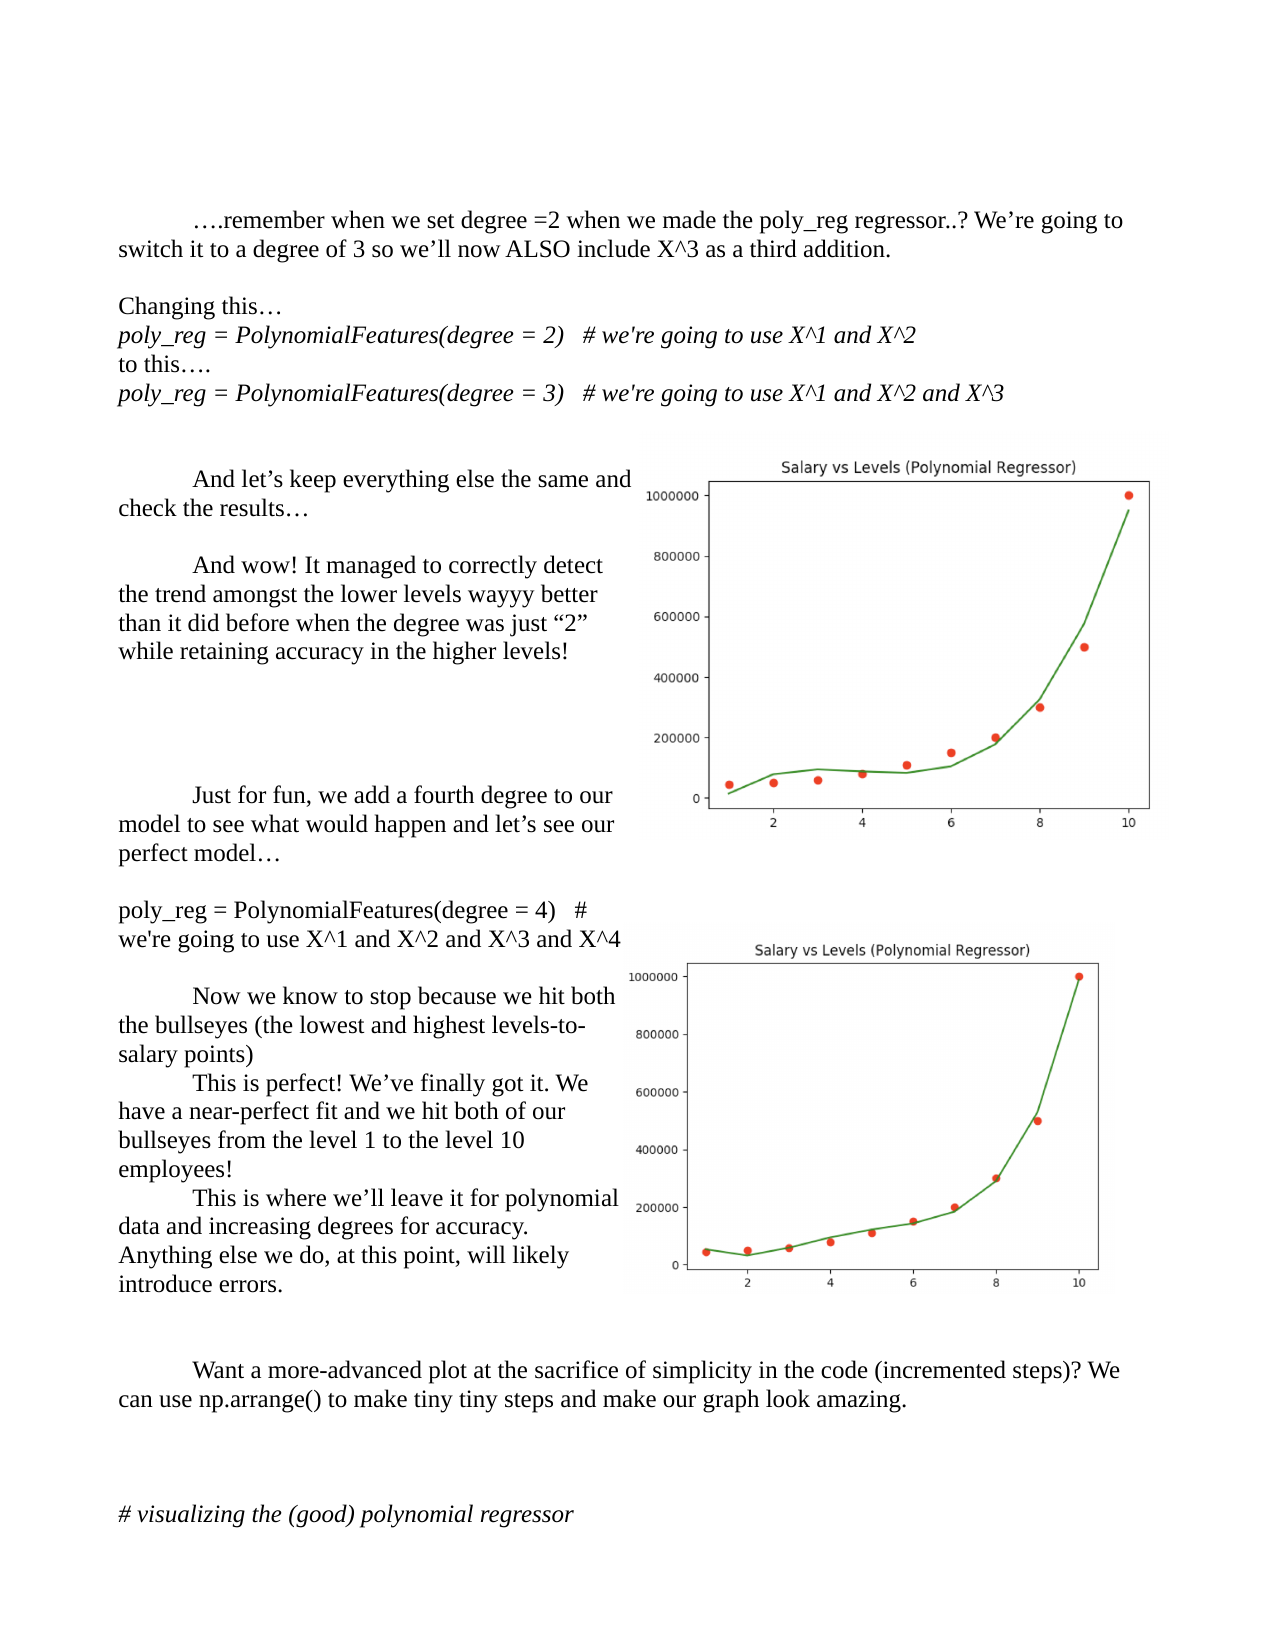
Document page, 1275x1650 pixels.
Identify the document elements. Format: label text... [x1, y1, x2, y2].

text Now we know to stop because we hit both the bullseyes (the lowest and highest levels-to-salary points) [118, 981, 622, 1068]
text poly_reg = PolynomialFeatures(degree = 2) # we're going to use X^1 and X^2 [118, 320, 1157, 349]
text And let’s keep everything else the same and check the results… [118, 464, 639, 521]
picture [622, 922, 1115, 1294]
text And wow! It managed to correctly detect the trend amongst the lower levels wayyy better than it did before when the degree was just “2” while retaining accuracy in the higher levels! [118, 550, 639, 665]
text ….remember when we set degree =2 when we made the poly_reg regressor..? We’re going to switch it to a degree of 3 so we’ll now ALSO include X^3 as a third addition. [118, 205, 1157, 263]
text poly_reg = PolynomialFeatures(degree = 3) # we're going to use X^1 and X^2 and X^3 [118, 378, 1157, 406]
text This is where we’ll leave it for polynomial data and increasing degrees for accuracy. Anything else we do, at this point, will likely introduce errors. [118, 1183, 1157, 1298]
text [1115, 981, 1157, 1068]
text Changing this… [118, 291, 1157, 320]
text This is perfect! We’ve finally got it. We have a near-perfect fit and we hit both of our bullseyes from the level 1 to the level 10 employees! [118, 1068, 622, 1183]
text to this…. [118, 349, 1157, 378]
text Just for fun, we add a fourth degree to our model to see what would happen and let’s see our perfect model… [118, 780, 1157, 866]
text poly_reg = PolynomialFeatures(degree = 4) # we're going to use X^1 and X^2 and X^3 and X^4 [118, 895, 1157, 953]
picture [639, 431, 1169, 840]
text # visualizing the (good) polynomial regressor [118, 1499, 1157, 1528]
text Want a more-advanced plot at the sacrifice of simplicity in the code (incremented steps)? We can use np.arrange() to make tiny tiny steps and make our graph look amazing. [118, 1355, 1157, 1413]
text [1115, 1068, 1157, 1183]
